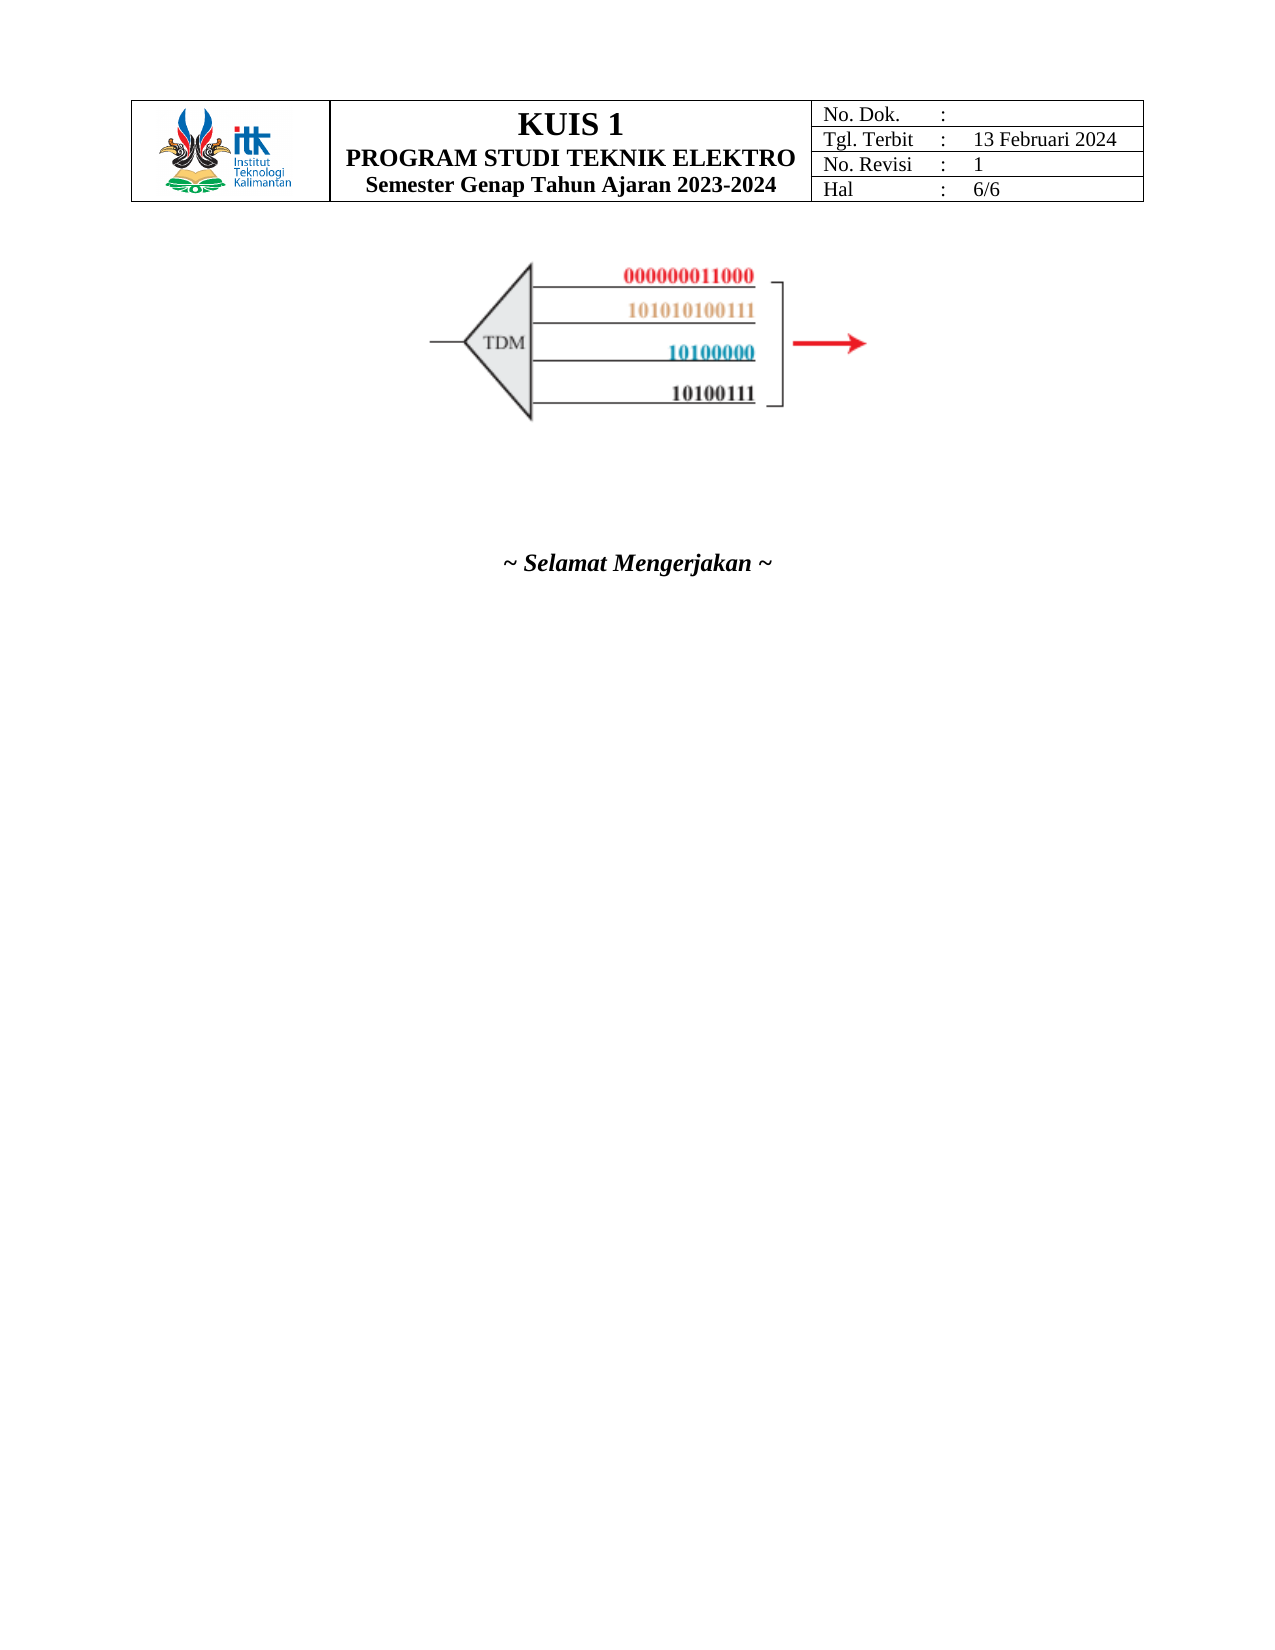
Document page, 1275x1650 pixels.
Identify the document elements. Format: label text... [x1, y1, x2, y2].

picture [405, 227, 870, 437]
text ~ Selamat Mengerjakan ~ [150, 548, 1125, 577]
picture [156, 106, 294, 196]
